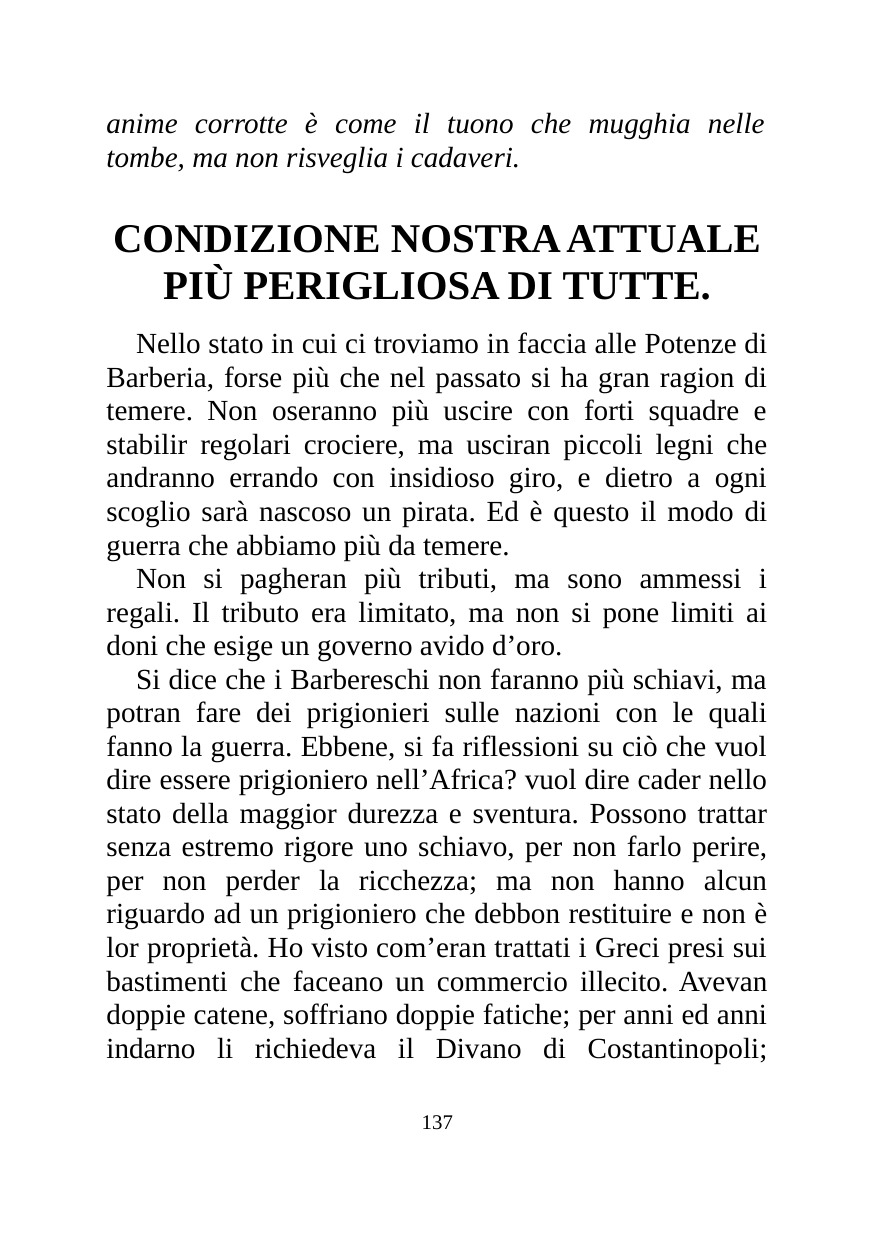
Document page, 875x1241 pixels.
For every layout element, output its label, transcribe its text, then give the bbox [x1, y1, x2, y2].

text anime corrotte è come il tuono che mugghia nelle tombe, ma non risveglia i cadaveri. [106, 106, 768, 173]
subtitle Condizione nostra attuale più perigliosa di tutte. [106, 215, 768, 309]
text Si dice che i Barbereschi non faranno più schiavi, ma potran fare dei prigionieri sulle nazioni con le quali fanno la guerra. Ebbene, si fa riflessioni su ciò che vuol dire essere prigioniero nell’Africa? vuol dire cader nello stato della maggior durezza e sventura. Possono trattar senza estremo rigore uno schiavo, per non farlo perire, per non perder la ricchezza; ma non hanno alcun riguardo ad un prigioniero che debbon restituire e non è lor proprietà. Ho visto com’eran trattati i Greci presi sui bastimenti che faceano un commercio illecito. Avevan doppie catene, soffriano doppie fatiche; per anni ed anni indarno li richiedeva il Divano di Costantinopoli; [106, 662, 768, 1064]
text Non si pagheran più tributi, ma sono ammessi i regali. Il tributo era limitato, ma non si pone limiti ai doni che esige un governo avido d’oro. [106, 561, 768, 662]
text Nello stato in cui ci troviamo in faccia alle Potenze di Barberia, forse più che nel passato si ha gran ragion di temere. Non oseranno più uscire con forti squadre e stabilir regolari crociere, ma usciran piccoli legni che andranno errando con insidioso giro, e dietro a ogni scoglio sarà nascoso un pirata. Ed è questo il modo di guerra che abbiamo più da temere. [106, 326, 768, 561]
